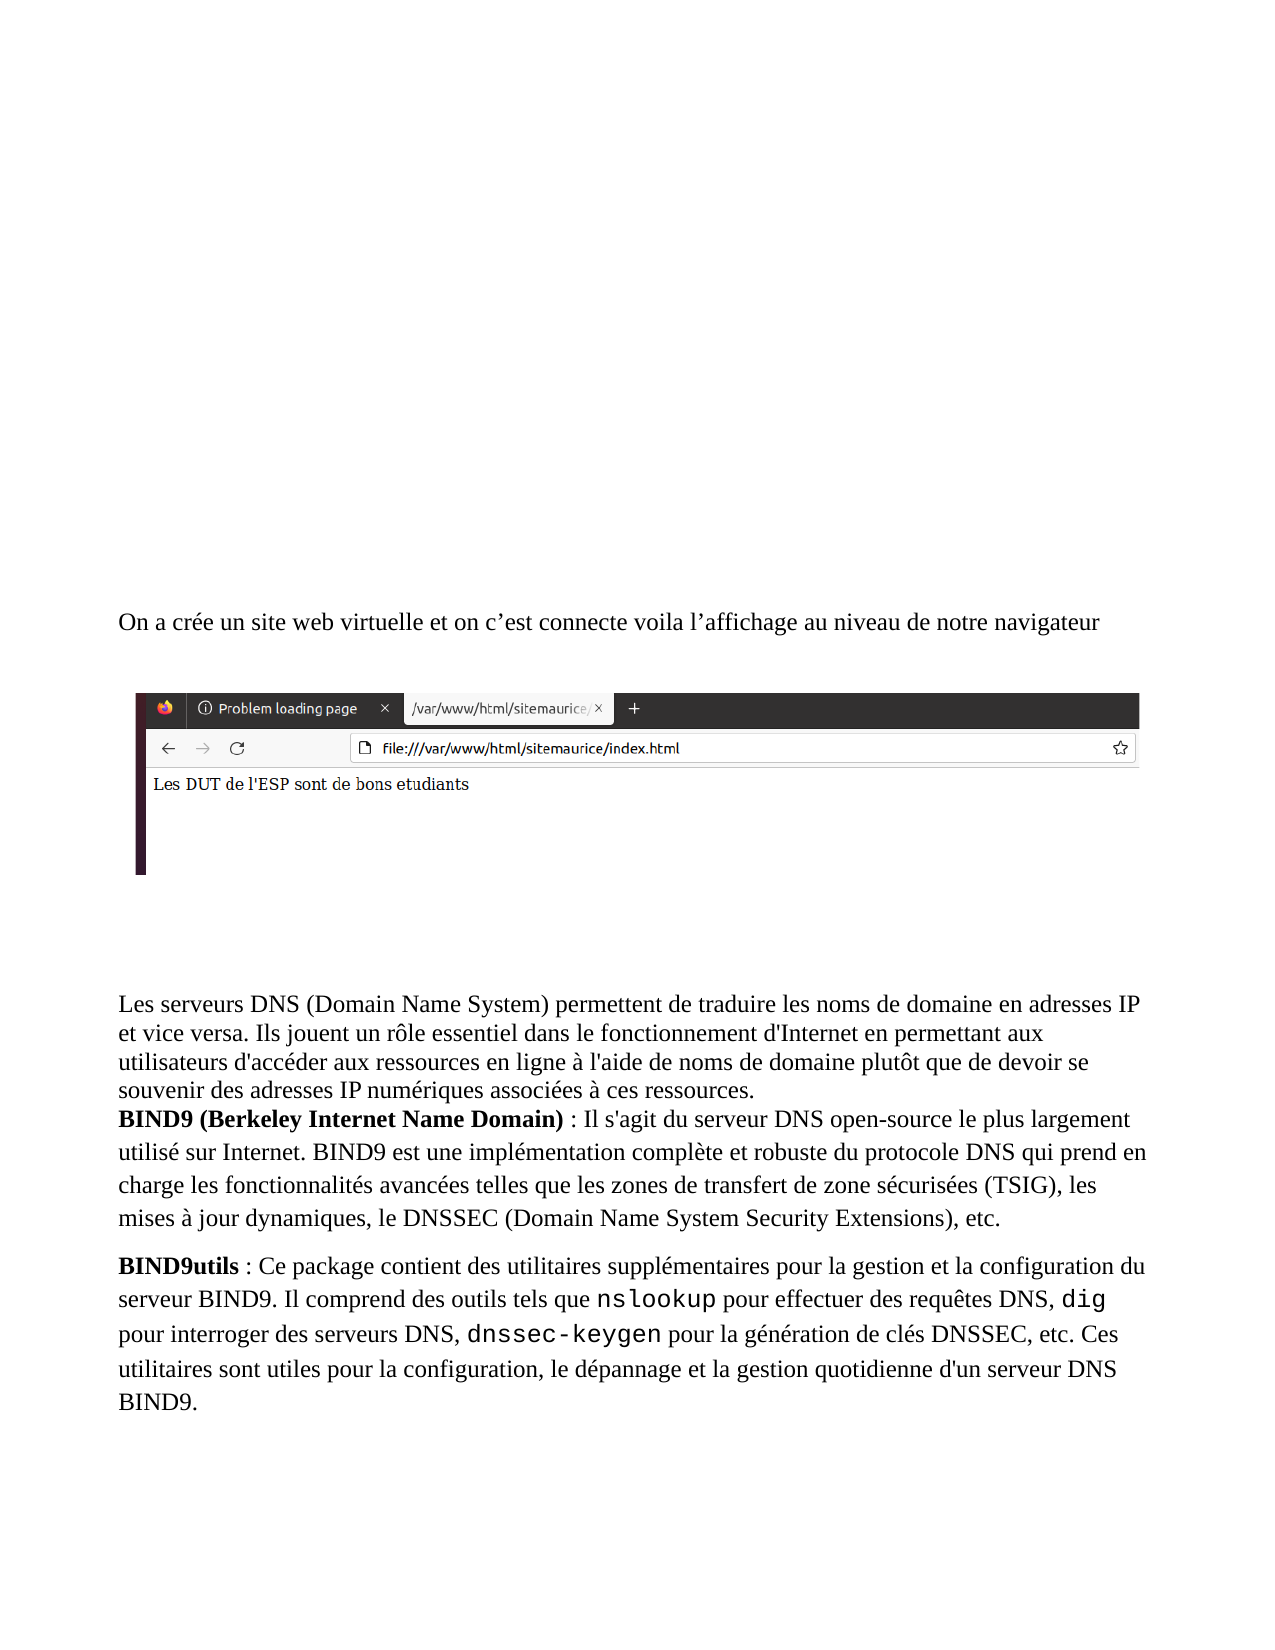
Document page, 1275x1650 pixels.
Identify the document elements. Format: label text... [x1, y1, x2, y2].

text Les serveurs DNS (Domain Name System) permettent de traduire les noms de domaine en adresses IP et vice versa. Ils jouent un rôle essentiel dans le fonctionnement d'Internet en permettant aux utilisateurs d'accéder aux ressources en ligne à l'aide de noms de domaine plutôt que de devoir se souvenir des adresses IP numériques associées à ces ressources. [118, 989, 1157, 1104]
text BIND9utils : Ce package contient des utilitaires supplémentaires pour la gestion et la configuration du serveur BIND9. Il comprend des outils tels que nslookup pour effectuer des requêtes DNS, dig pour interroger des serveurs DNS, dnssec-keygen pour la génération de clés DNSSEC, etc. Ces utilitaires sont utiles pour la configuration, le dépannage et la gestion quotidienne d'un serveur DNS BIND9. [118, 1251, 1157, 1416]
picture [135, 693, 1140, 875]
text On a crée un site web virtuelle et on c’est connecte voila l’affichage au niveau de notre navigateur [118, 607, 1157, 636]
text BIND9 (Berkeley Internet Name Domain) : Il s'agit du serveur DNS open-source le plus largement utilisé sur Internet. BIND9 est une implémentation complète et robuste du protocole DNS qui prend en charge les fonctionnalités avancées telles que les zones de transfert de zone sécurisées (TSIG), les mises à jour dynamiques, le DNSSEC (Domain Name System Security Extensions), etc. [118, 1104, 1157, 1232]
